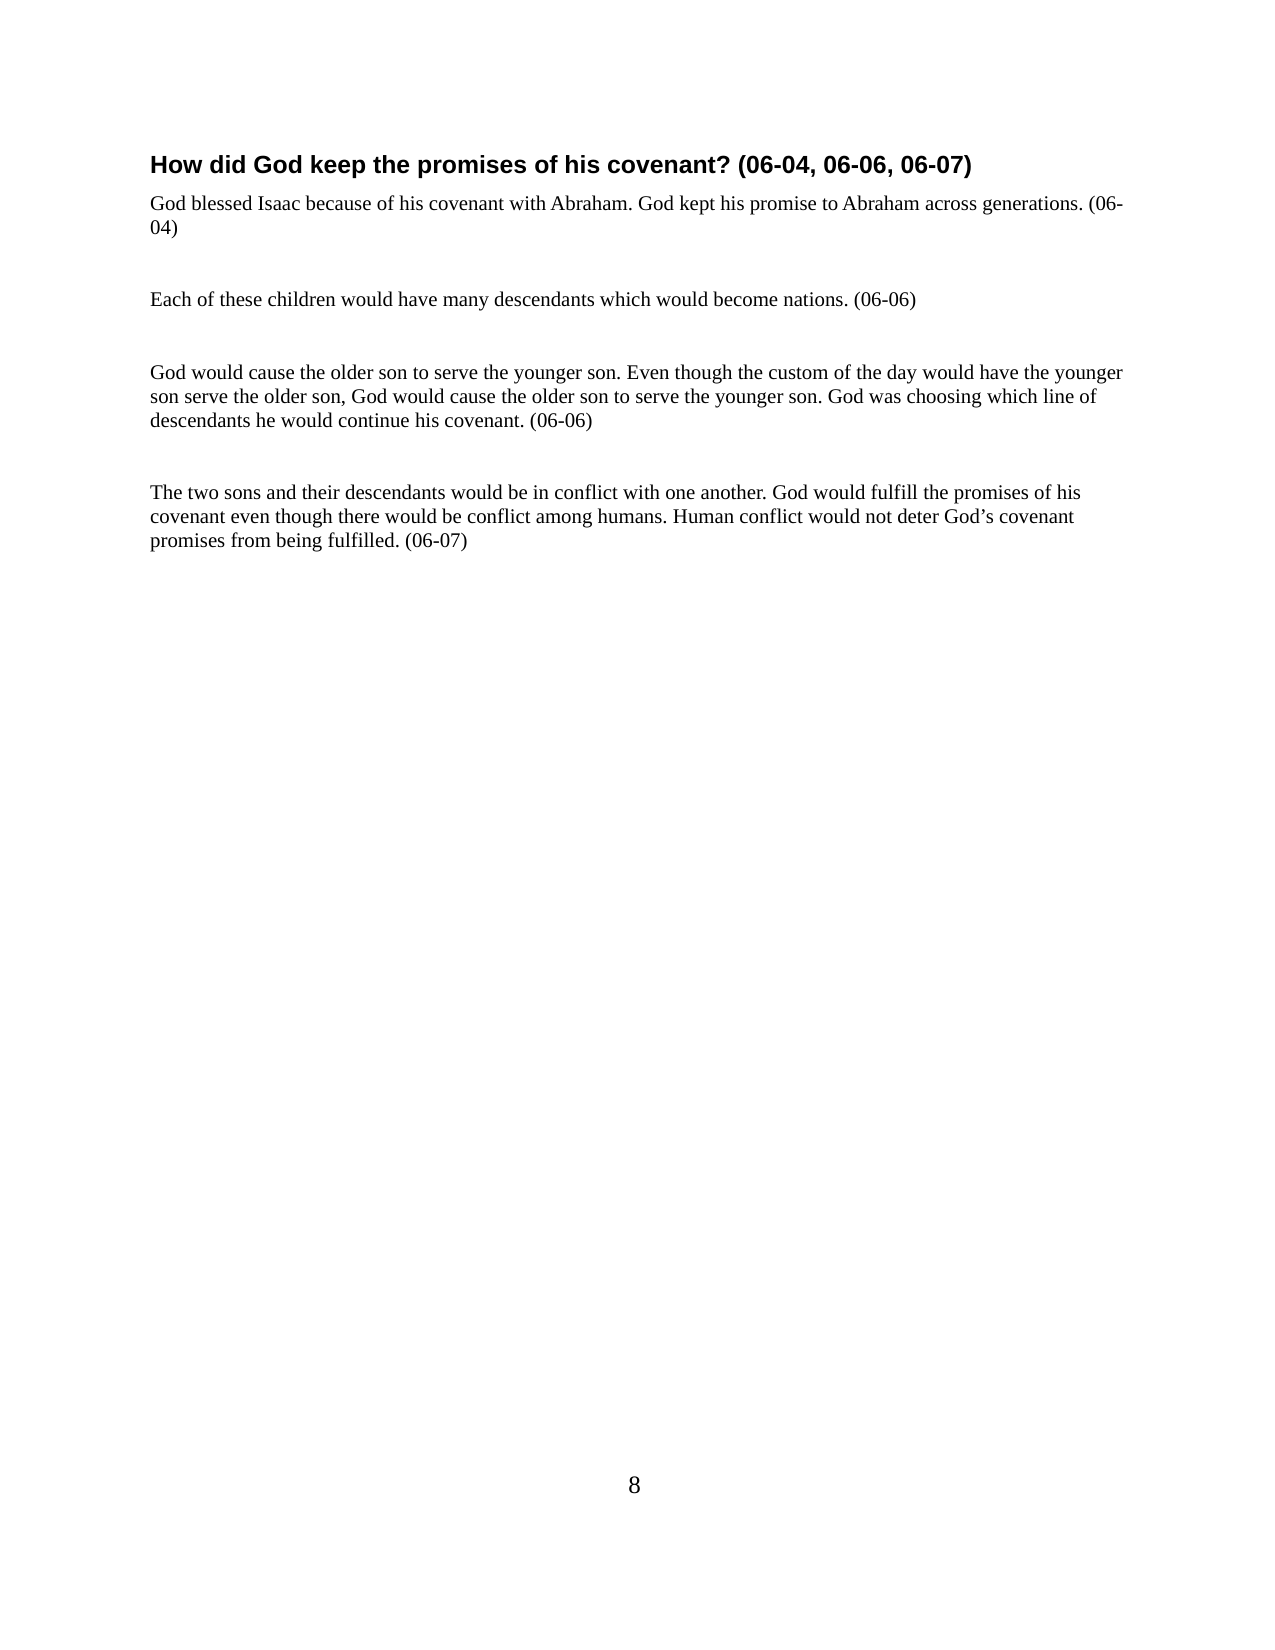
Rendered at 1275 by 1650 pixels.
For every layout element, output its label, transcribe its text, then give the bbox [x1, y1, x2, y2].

text Each of these children would have many descendants which would become nations. (06-06) [150, 287, 1125, 311]
text God would cause the older son to serve the younger son. Even though the custom of the day would have the younger son serve the older son, God would cause the older son to serve the younger son. God was choosing which line of descendants he would continue his covenant. (06-06) [150, 360, 1125, 432]
subtitle How did God keep the promises of his covenant? (06-04, 06-06, 06-07) [150, 150, 1125, 178]
text The two sons and their descendants would be in conflict with one another. God would fulfill the promises of his covenant even though there would be conflict among humans. Human conflict would not deter God’s covenant promises from being fulfilled. (06-07) [150, 480, 1125, 552]
text God blessed Isaac because of his covenant with Abraham. God kept his promise to Abraham across generations. (06-04) [150, 191, 1125, 239]
